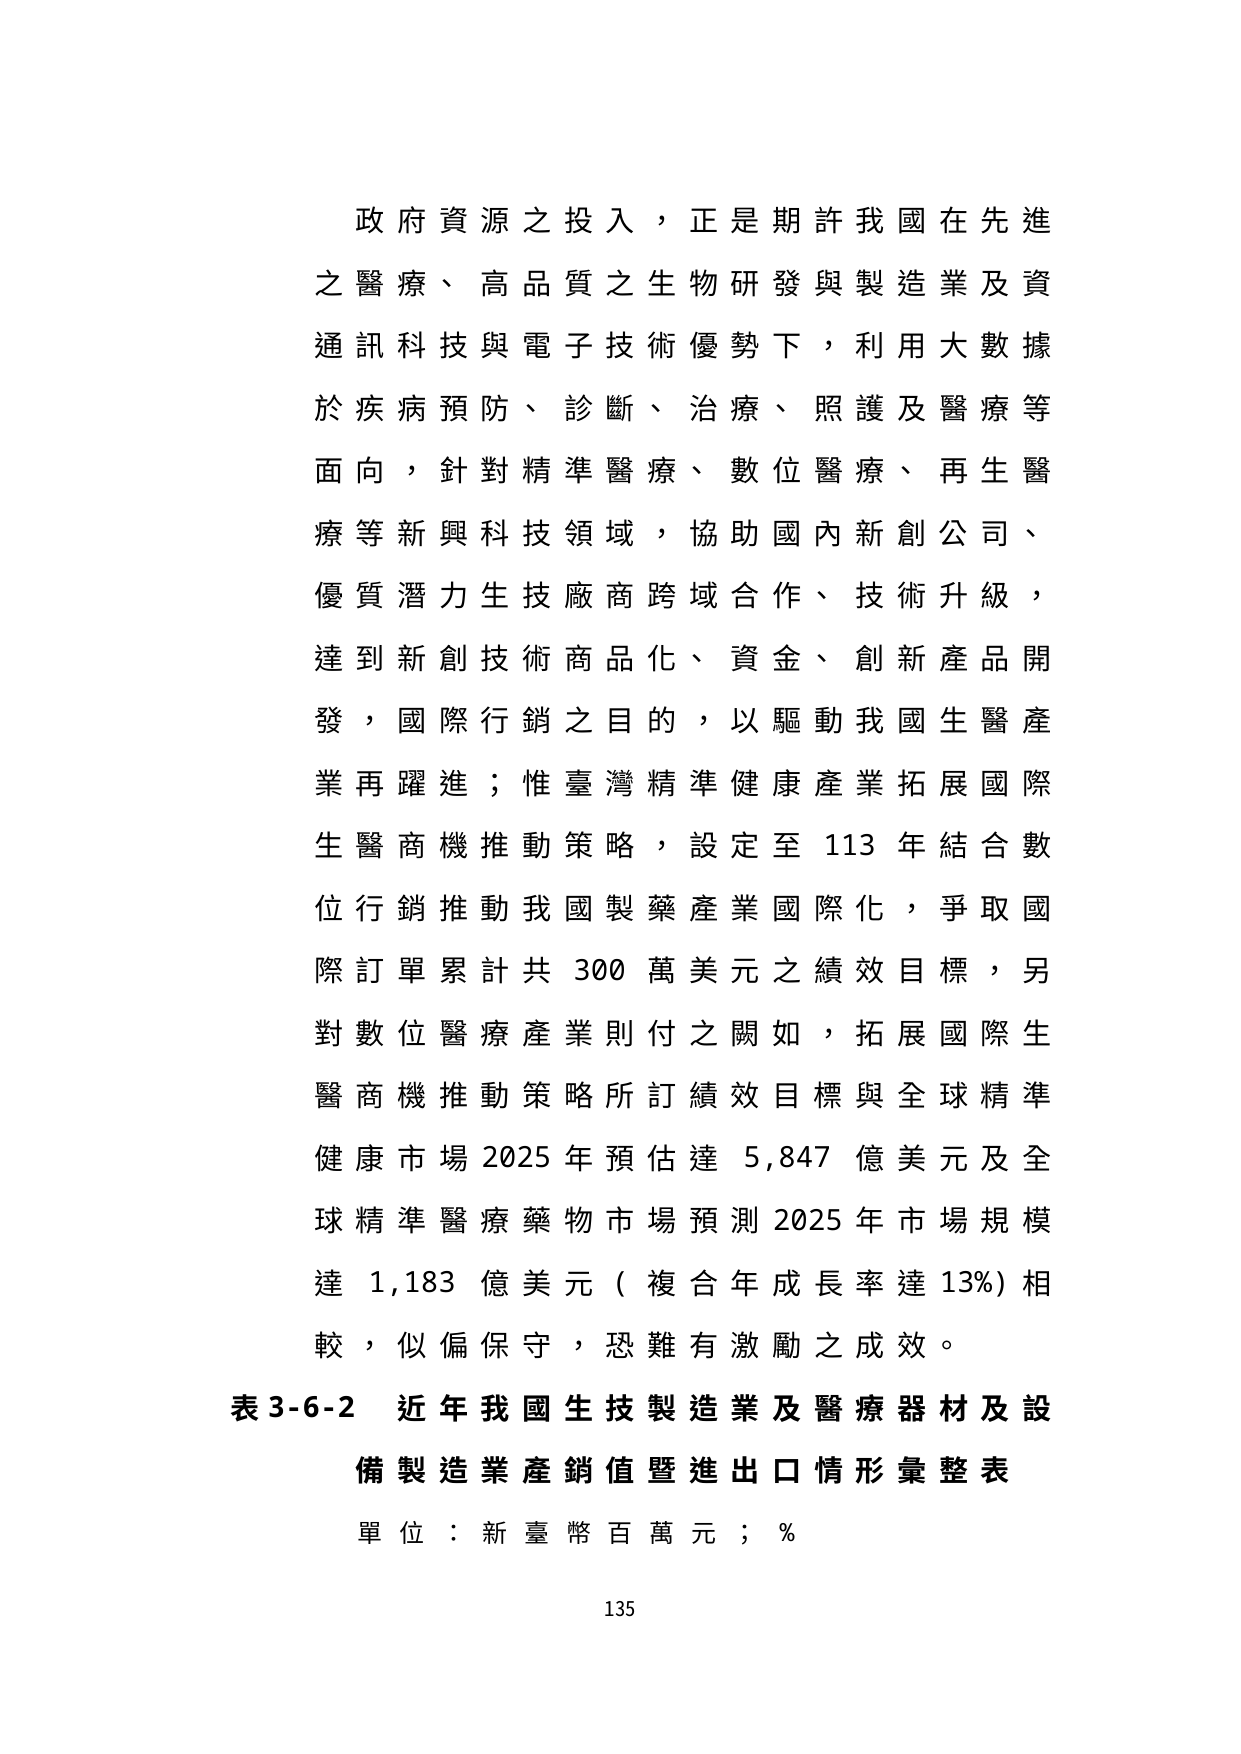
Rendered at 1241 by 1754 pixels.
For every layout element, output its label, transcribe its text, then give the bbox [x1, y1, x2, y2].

text 表3-6-2 近年我國生技製造業及醫療器材及設備製造業產銷值暨進出口情形彙整表 單位：新臺幣百萬元；% [184, 1365, 1058, 1552]
text 政府資源之投入，正是期許我國在先進之醫療、高品質之生物研發與製造業及資通訊科技與電子技術優勢下，利用大數據於疾病預防、診斷、治療、照護及醫療等面向，針對精準醫療、數位醫療、再生醫療等新興科技領域，協助國內新創公司、優質潛力生技廠商跨域合作、技術升級，達到新創技術商品化、資金、創新產品開發，國際行銷之目的，以驅動我國生醫產業再躍進；惟臺灣精準健康產業拓展國際生醫商機推動策略，設定至113年結合數位行銷推動我國製藥產業國際化，爭取國際訂單累計共300萬美元之績效目標，另對數位醫療產業則付之闕如，拓展國際生醫商機推動策略所訂績效目標與全球精準健康市場2025年預估達5,847億美元及全球精準醫療藥物市場預測2025年市場規模達1,183億美元(複合年成長率達13%)相較，似偏保守，恐難有激勵之成效。 [271, 177, 1058, 1365]
